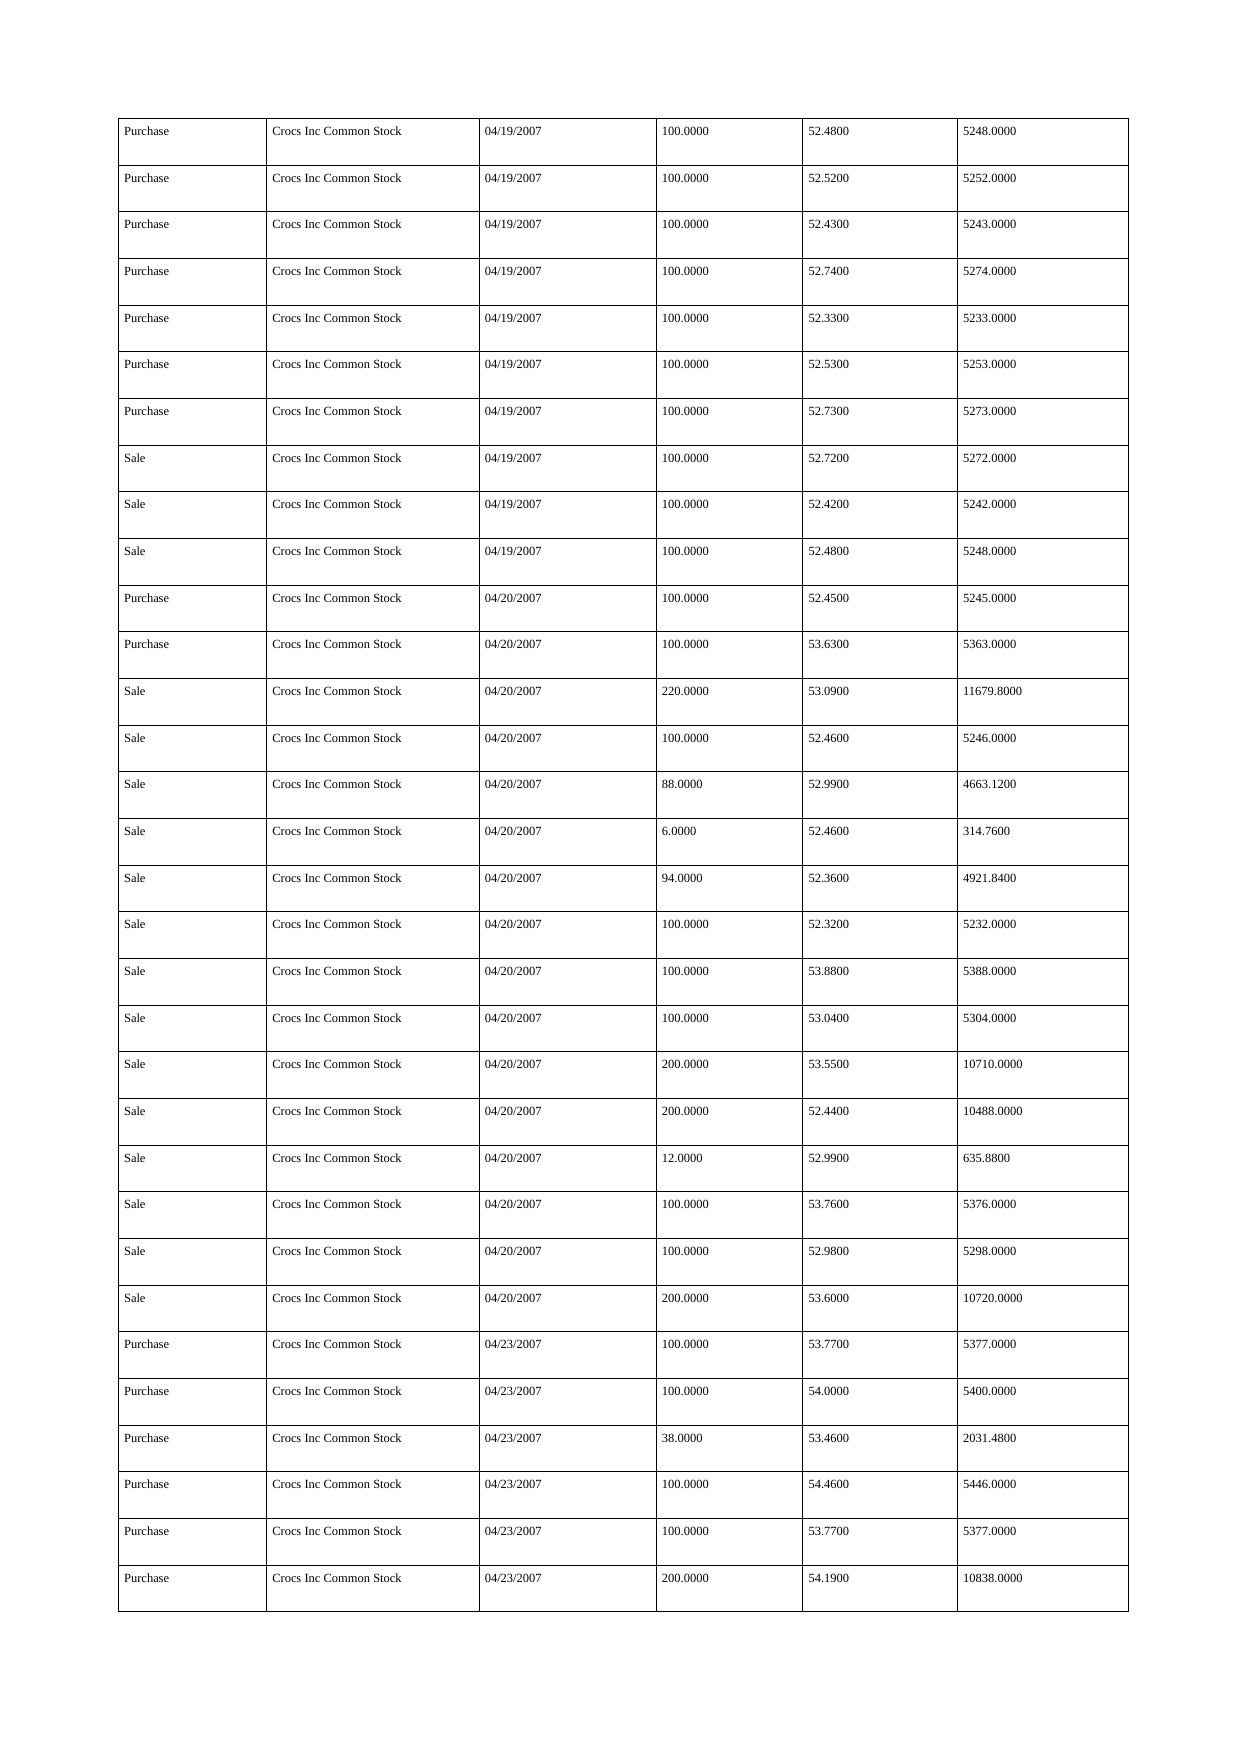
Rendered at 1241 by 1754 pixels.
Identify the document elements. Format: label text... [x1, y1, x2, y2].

table_cell Crocs Inc Common Stock [267, 119, 479, 165]
table_cell Crocs Inc Common Stock [267, 1286, 479, 1331]
table_cell Sale [119, 819, 266, 865]
table_cell 100.0000 [657, 539, 802, 585]
table_cell 52.3600 [803, 866, 957, 911]
table_cell Crocs Inc Common Stock [267, 819, 479, 865]
table_cell Purchase [119, 259, 266, 305]
table_cell 2031.4800 [958, 1426, 1128, 1471]
table_cell 5232.0000 [958, 912, 1128, 958]
table_cell 200.0000 [657, 1566, 802, 1611]
table_cell Sale [119, 679, 266, 725]
table_cell 5377.0000 [958, 1332, 1128, 1378]
table_cell 100.0000 [657, 352, 802, 398]
table_cell 100.0000 [657, 399, 802, 445]
table_cell 314.7600 [958, 819, 1128, 865]
table_cell Crocs Inc Common Stock [267, 1239, 479, 1285]
table_cell 4663.1200 [958, 772, 1128, 818]
table_cell Crocs Inc Common Stock [267, 632, 479, 678]
table_cell 04/23/2007 [480, 1332, 656, 1378]
table_cell 5304.0000 [958, 1006, 1128, 1051]
table_cell 100.0000 [657, 259, 802, 305]
table_cell Purchase [119, 1332, 266, 1378]
table_cell Crocs Inc Common Stock [267, 492, 479, 538]
table_cell 100.0000 [657, 586, 802, 631]
table_cell Crocs Inc Common Stock [267, 1146, 479, 1191]
table_cell 5272.0000 [958, 446, 1128, 491]
table_cell 5253.0000 [958, 352, 1128, 398]
table_cell 6.0000 [657, 819, 802, 865]
table_cell Crocs Inc Common Stock [267, 726, 479, 771]
table_cell Sale [119, 1192, 266, 1238]
table_cell 100.0000 [657, 492, 802, 538]
table_cell 04/19/2007 [480, 399, 656, 445]
table_cell 100.0000 [657, 119, 802, 165]
table_cell 220.0000 [657, 679, 802, 725]
table_cell 04/20/2007 [480, 866, 656, 911]
table_cell 11679.8000 [958, 679, 1128, 725]
table_cell 52.4400 [803, 1099, 957, 1145]
table_cell 04/20/2007 [480, 912, 656, 958]
table_cell 04/20/2007 [480, 1146, 656, 1191]
table_cell 100.0000 [657, 1379, 802, 1425]
table_cell Crocs Inc Common Stock [267, 1472, 479, 1518]
table_cell 53.8800 [803, 959, 957, 1005]
table_cell Crocs Inc Common Stock [267, 1426, 479, 1471]
table_cell Purchase [119, 586, 266, 631]
table_cell 52.4600 [803, 819, 957, 865]
table_cell Sale [119, 726, 266, 771]
table_cell 04/20/2007 [480, 1286, 656, 1331]
table_cell Crocs Inc Common Stock [267, 446, 479, 491]
table_cell Purchase [119, 632, 266, 678]
table_cell Sale [119, 1052, 266, 1098]
table_cell Crocs Inc Common Stock [267, 539, 479, 585]
table_cell Purchase [119, 1519, 266, 1565]
table_cell Sale [119, 1099, 266, 1145]
table_cell Crocs Inc Common Stock [267, 1379, 479, 1425]
table_cell 5246.0000 [958, 726, 1128, 771]
table_cell 53.4600 [803, 1426, 957, 1471]
table_cell 100.0000 [657, 1519, 802, 1565]
table_cell Crocs Inc Common Stock [267, 772, 479, 818]
table_cell 10838.0000 [958, 1566, 1128, 1611]
table_cell 38.0000 [657, 1426, 802, 1471]
table_cell 04/20/2007 [480, 1006, 656, 1051]
table_cell 52.4800 [803, 119, 957, 165]
table_cell 100.0000 [657, 726, 802, 771]
table_cell 52.4600 [803, 726, 957, 771]
table_cell Crocs Inc Common Stock [267, 1052, 479, 1098]
table_cell 04/19/2007 [480, 166, 656, 211]
table_cell 04/19/2007 [480, 306, 656, 351]
table_cell Sale [119, 772, 266, 818]
table_cell 88.0000 [657, 772, 802, 818]
table_cell 04/19/2007 [480, 259, 656, 305]
table_cell Purchase [119, 212, 266, 258]
table_cell 04/23/2007 [480, 1426, 656, 1471]
table_cell 5400.0000 [958, 1379, 1128, 1425]
table_cell Sale [119, 539, 266, 585]
table_cell 53.7700 [803, 1519, 957, 1565]
table_cell 100.0000 [657, 212, 802, 258]
table_cell 200.0000 [657, 1286, 802, 1331]
table_cell Crocs Inc Common Stock [267, 959, 479, 1005]
table_cell 04/20/2007 [480, 632, 656, 678]
table_cell Crocs Inc Common Stock [267, 352, 479, 398]
table_cell 52.9900 [803, 772, 957, 818]
table_cell 5248.0000 [958, 119, 1128, 165]
table_cell 04/23/2007 [480, 1472, 656, 1518]
table_cell 5274.0000 [958, 259, 1128, 305]
table_cell 53.0900 [803, 679, 957, 725]
table_cell 100.0000 [657, 306, 802, 351]
table_cell 54.1900 [803, 1566, 957, 1611]
table_cell 12.0000 [657, 1146, 802, 1191]
table_cell 5298.0000 [958, 1239, 1128, 1285]
table_cell 04/20/2007 [480, 679, 656, 725]
table_cell Purchase [119, 1472, 266, 1518]
table_cell 04/20/2007 [480, 726, 656, 771]
table_cell Crocs Inc Common Stock [267, 259, 479, 305]
table_cell 04/20/2007 [480, 586, 656, 631]
table_cell 54.0000 [803, 1379, 957, 1425]
table_cell 5233.0000 [958, 306, 1128, 351]
table_cell Sale [119, 1006, 266, 1051]
table_cell 04/19/2007 [480, 119, 656, 165]
table_cell 5245.0000 [958, 586, 1128, 631]
table_cell Crocs Inc Common Stock [267, 1192, 479, 1238]
table_cell 10488.0000 [958, 1099, 1128, 1145]
table_cell 04/23/2007 [480, 1379, 656, 1425]
table_cell Crocs Inc Common Stock [267, 679, 479, 725]
table_cell 100.0000 [657, 1239, 802, 1285]
table_cell Purchase [119, 119, 266, 165]
table_cell 04/20/2007 [480, 1099, 656, 1145]
table_cell 52.5300 [803, 352, 957, 398]
table_cell 10720.0000 [958, 1286, 1128, 1331]
table_cell Sale [119, 492, 266, 538]
table_cell 53.6000 [803, 1286, 957, 1331]
table_cell 5242.0000 [958, 492, 1128, 538]
table_cell 5248.0000 [958, 539, 1128, 585]
table_cell 52.3200 [803, 912, 957, 958]
table_cell 53.7600 [803, 1192, 957, 1238]
table_cell 52.3300 [803, 306, 957, 351]
table_cell 94.0000 [657, 866, 802, 911]
table_cell 5243.0000 [958, 212, 1128, 258]
table_cell 52.4200 [803, 492, 957, 538]
table_cell 04/20/2007 [480, 1239, 656, 1285]
table_cell 04/20/2007 [480, 772, 656, 818]
table_cell 53.5500 [803, 1052, 957, 1098]
table_cell Sale [119, 1239, 266, 1285]
table_cell Crocs Inc Common Stock [267, 1099, 479, 1145]
table_cell 200.0000 [657, 1052, 802, 1098]
table_cell 5252.0000 [958, 166, 1128, 211]
table_cell 52.4800 [803, 539, 957, 585]
table_cell Purchase [119, 166, 266, 211]
table_cell Crocs Inc Common Stock [267, 306, 479, 351]
table_cell 52.7400 [803, 259, 957, 305]
table_cell 53.6300 [803, 632, 957, 678]
table_cell 52.9800 [803, 1239, 957, 1285]
table_cell Sale [119, 446, 266, 491]
table_cell 52.9900 [803, 1146, 957, 1191]
table_cell 04/19/2007 [480, 212, 656, 258]
table_cell 52.4500 [803, 586, 957, 631]
table_cell 5363.0000 [958, 632, 1128, 678]
table_cell 5273.0000 [958, 399, 1128, 445]
table_cell Purchase [119, 1379, 266, 1425]
table_cell 5446.0000 [958, 1472, 1128, 1518]
table_cell 52.5200 [803, 166, 957, 211]
table_cell Crocs Inc Common Stock [267, 1566, 479, 1611]
table_cell Crocs Inc Common Stock [267, 912, 479, 958]
table_cell 100.0000 [657, 1332, 802, 1378]
table_cell 04/19/2007 [480, 539, 656, 585]
table_cell Crocs Inc Common Stock [267, 166, 479, 211]
table_cell Crocs Inc Common Stock [267, 866, 479, 911]
table_cell Crocs Inc Common Stock [267, 1006, 479, 1051]
table_cell Crocs Inc Common Stock [267, 212, 479, 258]
table_cell Sale [119, 1286, 266, 1331]
table_cell 100.0000 [657, 912, 802, 958]
table_cell Purchase [119, 1566, 266, 1611]
table_cell Sale [119, 866, 266, 911]
table_cell Crocs Inc Common Stock [267, 1519, 479, 1565]
table_cell Purchase [119, 306, 266, 351]
table_cell Sale [119, 959, 266, 1005]
table_cell Sale [119, 1146, 266, 1191]
table_cell 100.0000 [657, 632, 802, 678]
table_cell Purchase [119, 399, 266, 445]
table_cell 4921.8400 [958, 866, 1128, 911]
table_cell 5377.0000 [958, 1519, 1128, 1565]
table_cell 52.7200 [803, 446, 957, 491]
table_cell 200.0000 [657, 1099, 802, 1145]
table_cell 54.4600 [803, 1472, 957, 1518]
table_cell Purchase [119, 1426, 266, 1471]
table_cell Purchase [119, 352, 266, 398]
table_cell 5376.0000 [958, 1192, 1128, 1238]
table_cell Crocs Inc Common Stock [267, 586, 479, 631]
table_cell 100.0000 [657, 959, 802, 1005]
table_cell 100.0000 [657, 446, 802, 491]
table_cell 04/23/2007 [480, 1519, 656, 1565]
table_cell 04/19/2007 [480, 446, 656, 491]
table_cell 100.0000 [657, 1192, 802, 1238]
table_cell 52.4300 [803, 212, 957, 258]
table_cell 100.0000 [657, 1472, 802, 1518]
table_cell 52.7300 [803, 399, 957, 445]
table_cell 04/19/2007 [480, 492, 656, 538]
table_cell 04/20/2007 [480, 1192, 656, 1238]
table_cell 04/19/2007 [480, 352, 656, 398]
table_cell 04/23/2007 [480, 1566, 656, 1611]
table_cell 04/20/2007 [480, 819, 656, 865]
table_cell 04/20/2007 [480, 1052, 656, 1098]
table_cell 04/20/2007 [480, 959, 656, 1005]
table_cell Crocs Inc Common Stock [267, 1332, 479, 1378]
table_cell 53.7700 [803, 1332, 957, 1378]
table_cell 635.8800 [958, 1146, 1128, 1191]
table_cell 10710.0000 [958, 1052, 1128, 1098]
table_cell 100.0000 [657, 1006, 802, 1051]
table_cell 5388.0000 [958, 959, 1128, 1005]
table_cell 53.0400 [803, 1006, 957, 1051]
table_cell 100.0000 [657, 166, 802, 211]
table_cell Sale [119, 912, 266, 958]
table_cell Crocs Inc Common Stock [267, 399, 479, 445]
